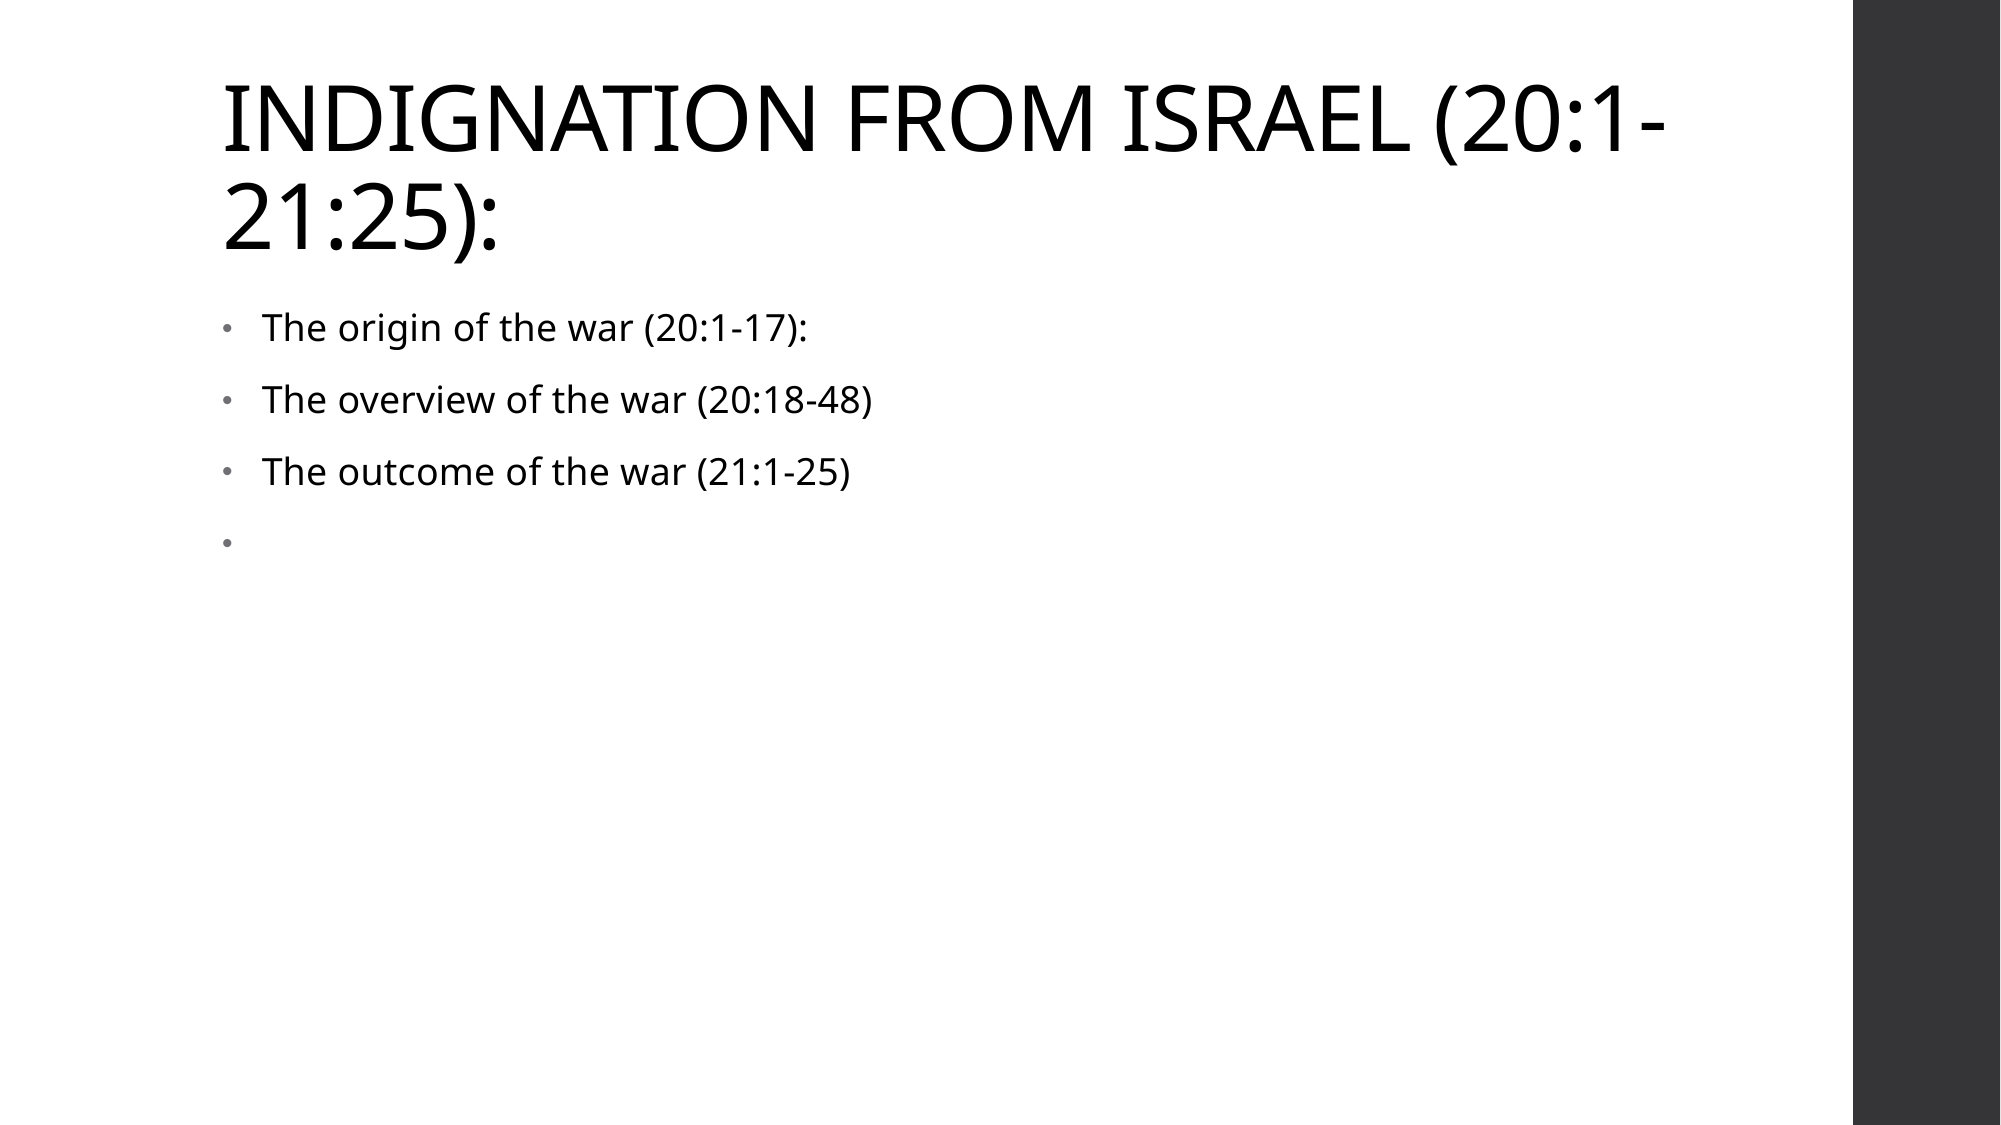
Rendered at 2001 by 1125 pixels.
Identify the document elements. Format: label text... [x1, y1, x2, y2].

list The origin of the war (20:1-17): The overview of the war (20:18-48) The outcome of the war (21:1-25) [206, 299, 1617, 1014]
title INDIGNATION FROM ISRAEL (20:1-21:25): [206, 60, 1797, 278]
